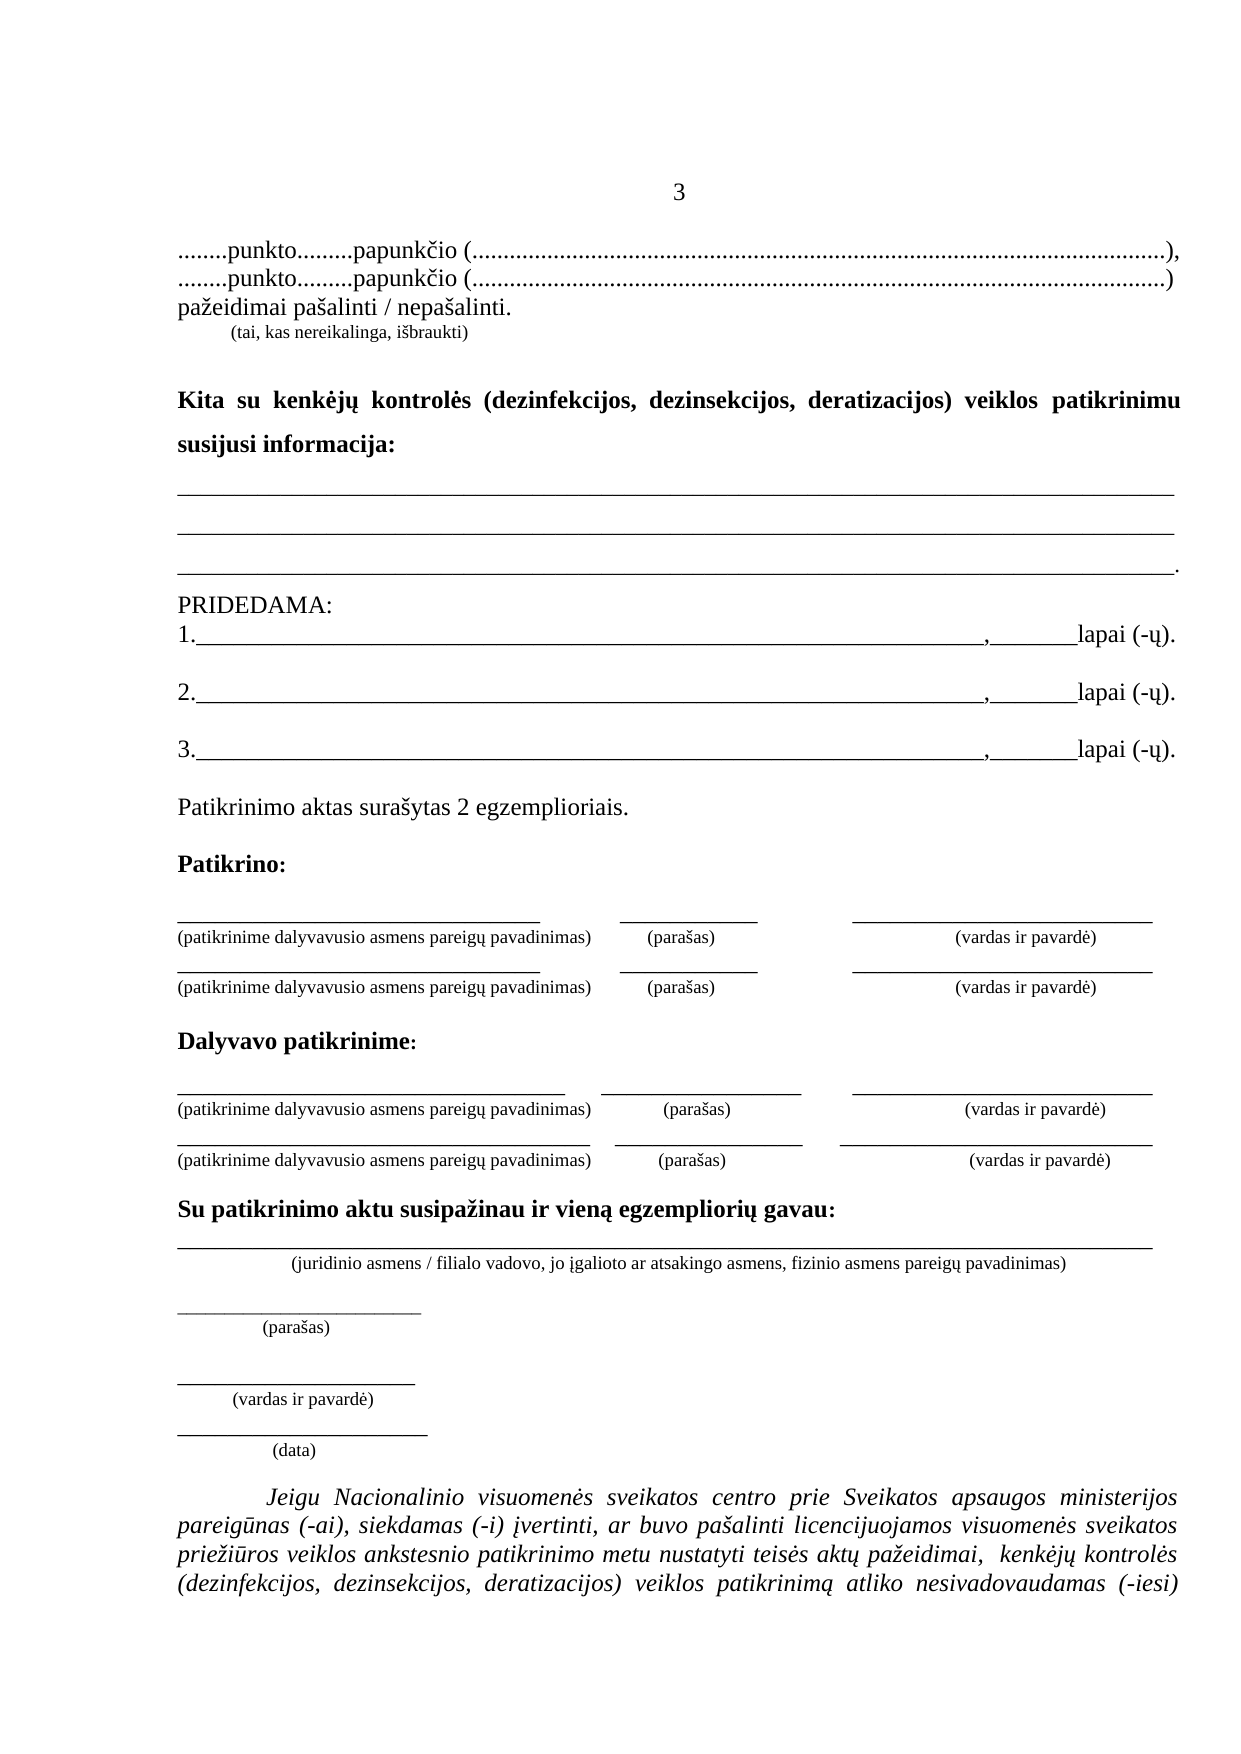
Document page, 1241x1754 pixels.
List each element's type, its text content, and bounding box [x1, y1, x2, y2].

text _____________________________ ___________ ________________________ [177, 947, 1181, 976]
text (tai, kas nereikalinga, išbraukti) [177, 321, 1181, 342]
text Dalyvavo patikrinime: [177, 1026, 1181, 1055]
text (patikrinime dalyvavusio asmens pareigų pavadinimas) (parašas) (vardas ir pavardė) [177, 976, 1181, 998]
text Patikrino: [177, 849, 1181, 878]
text (patikrinime dalyvavusio asmens pareigų pavadinimas) (parašas) (vardas ir pavardė) [177, 926, 1181, 947]
text ____________________ [177, 1410, 1181, 1438]
text Kita su kenkėjų kontrolės (dezinfekcijos, dezinsekcijos, deratizacijos) veiklos patikrinimu susijusi informacija: [177, 386, 1181, 457]
text Su patikrinimo aktu susipažinau ir vieną egzempliorių gavau: [177, 1194, 1181, 1223]
text 2._______________________________________________________________,_______lapai (-ų). [177, 677, 1181, 705]
text (juridinio asmens / filialo vadovo, jo įgalioto ar atsakingo asmens, fizinio asmens pareigų pavadinimas) [177, 1252, 1181, 1273]
text pažeidimai pašalinti / nepašalinti. [177, 292, 1181, 321]
text ___________________ [177, 1359, 1181, 1388]
text (patikrinime dalyvavusio asmens pareigų pavadinimas) (parašas) (vardas ir pavardė) [177, 1148, 1181, 1170]
text Jeigu Nacionalinio visuomenės sveikatos centro prie Sveikatos apsaugos ministerijos pareigūnas (-ai), siekdamas (-i) įvertinti, ar buvo pašalinti licencijuojamos visuomenės sveikatos priežiūros veiklos ankstesnio patikrinimo metu nustatyti teisės aktų pažeidimai, kenkėjų kontrolės (dezinfekcijos, dezinsekcijos, deratizacijos) veiklos patikrinimą atliko nesivadovaudamas (-iesi) [177, 1482, 1181, 1597]
text __________________________ [177, 1295, 1181, 1316]
text (data) [177, 1438, 1181, 1460]
text (parašas) [177, 1316, 1181, 1338]
text Patikrinimo aktas surašytas 2 egzemplioriais. [177, 792, 1181, 820]
text 1._______________________________________________________________,_______lapai (-ų). [177, 619, 1181, 648]
text 3._______________________________________________________________,_______lapai (-ų). [177, 734, 1181, 763]
text ........punkto.........papunkčio (...............................................................................................................), [177, 235, 1181, 263]
text _______________________________ ________________ ________________________ [177, 1069, 1181, 1098]
text (vardas ir pavardė) [177, 1388, 1181, 1410]
text (patikrinime dalyvavusio asmens pareigų pavadinimas) (parašas) (vardas ir pavardė) [177, 1098, 1181, 1120]
text _____________________________________________________________________________________________________________________________________________________________________________________________________________________________________________________________________. [177, 472, 1181, 577]
text _________________________________ _______________ _________________________ [177, 1120, 1181, 1148]
text _____________________________ ___________ ________________________ [177, 897, 1181, 926]
text PRIDEDAMA: [177, 590, 1181, 619]
text ______________________________________________________________________________ [177, 1223, 1181, 1252]
text ........punkto.........papunkčio (...............................................................................................................) [177, 263, 1181, 292]
